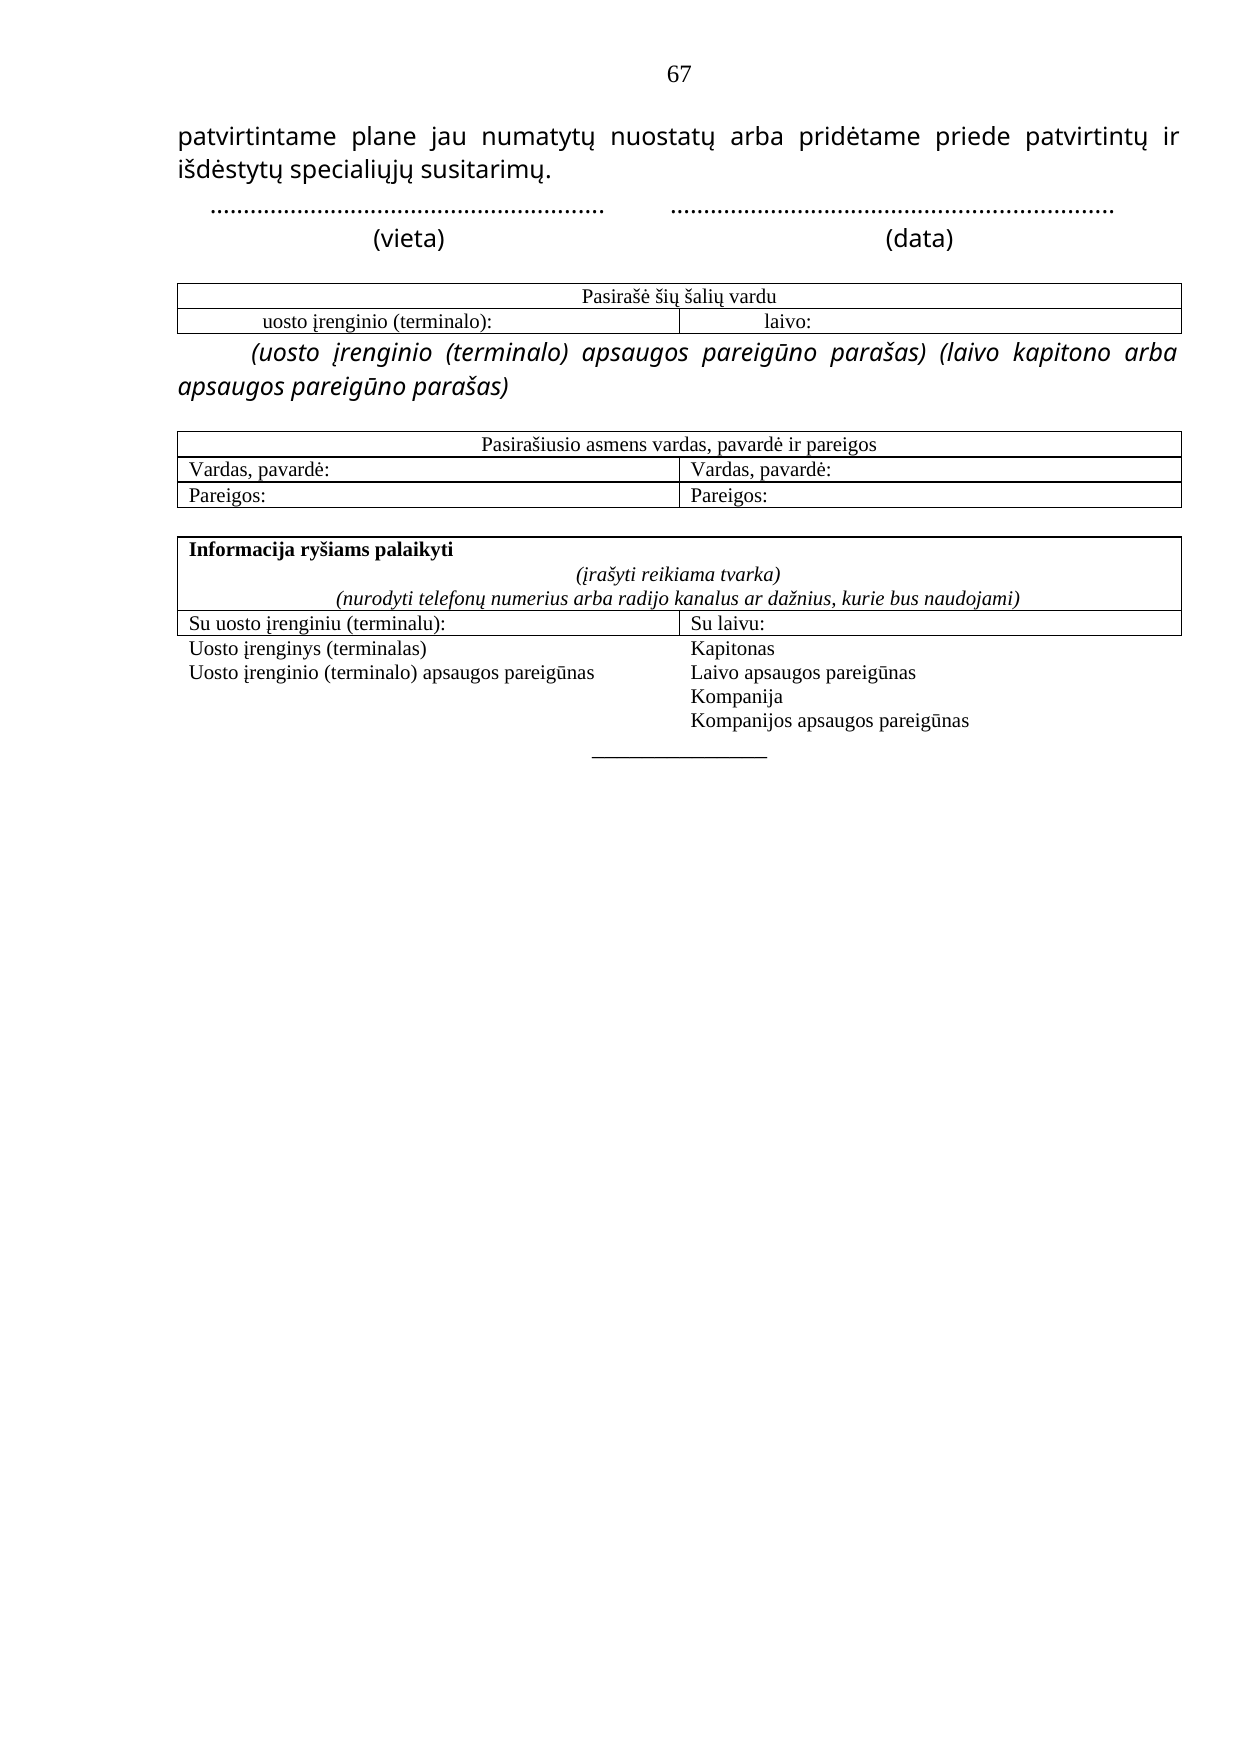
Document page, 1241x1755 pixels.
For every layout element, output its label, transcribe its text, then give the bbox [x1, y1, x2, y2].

table_cell Pareigos: [680, 483, 1181, 507]
table_cell [177, 708, 679, 732]
table_cell Vardas, pavardė: [178, 458, 679, 481]
table_cell Kompanija [679, 684, 1181, 708]
table_cell Uosto įrenginio (terminalo) apsaugos pareigūnas [177, 660, 679, 684]
table_cell uosto įrenginio (terminalo): [178, 309, 679, 333]
table_cell Su laivu: [680, 611, 1181, 635]
table_header Informacija ryšiams palaikyti (įrašyti reikiama tvarka) (nurodyti telefonų numerius arba radijo kanalus ar dažnius, kurie bus naudojami) [178, 538, 1181, 609]
table_cell Laivo apsaugos pareigūnas [679, 660, 1181, 684]
text ______________ [177, 732, 1181, 761]
table_cell Vardas, pavardė: [680, 458, 1181, 481]
table_cell Uosto įrenginys (terminalas) [177, 636, 679, 660]
table_cell laivo: [680, 309, 1181, 333]
table_cell [177, 684, 679, 708]
table_header Pasirašiusio asmens vardas, pavardė ir pareigos [178, 432, 1181, 456]
text (uosto įrenginio (terminalo) apsaugos pareigūno parašas) (laivo kapitono arba apsaugos pareigūno parašas) [177, 334, 1181, 402]
table_cell Su uosto įrenginiu (terminalu): [178, 611, 679, 635]
text patvirtintame plane jau numatytų nuostatų arba pridėtame priede patvirtintų ir išdėstytų specialiųjų susitarimų. [177, 118, 1181, 186]
table_cell Kompanijos apsaugos pareigūnas [679, 708, 1181, 732]
table_cell Pareigos: [178, 483, 679, 507]
text (vieta) (data) [177, 220, 1181, 254]
table_cell Kapitonas [679, 636, 1181, 660]
table_header Pasirašė šių šalių vardu [178, 284, 1181, 308]
